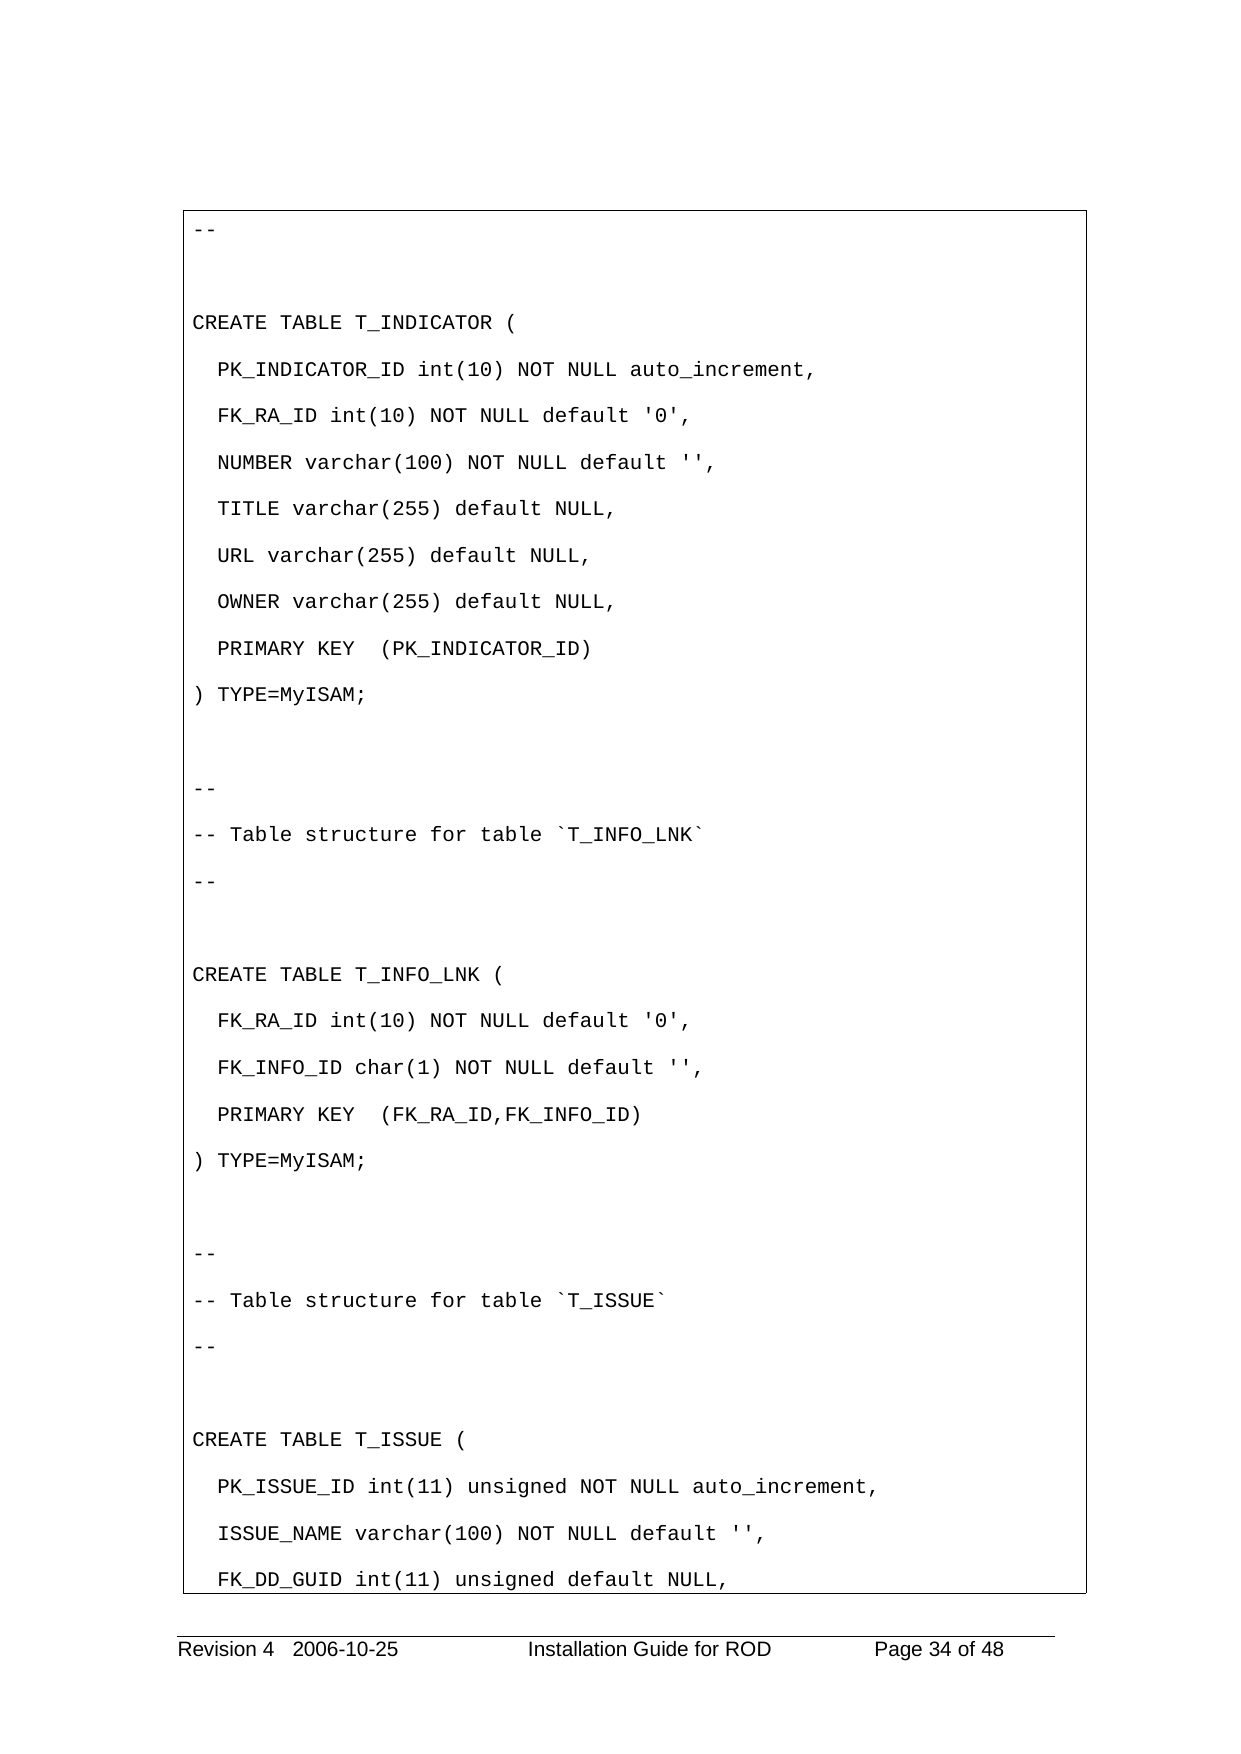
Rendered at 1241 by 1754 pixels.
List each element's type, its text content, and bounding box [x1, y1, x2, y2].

text FK_RA_ID int(10) NOT NULL default '0', [184, 397, 1086, 428]
text PK_INDICATOR_ID int(10) NOT NULL auto_increment, [184, 350, 1086, 382]
text URL varchar(255) default NULL, [184, 536, 1086, 568]
text FK_INFO_ID char(1) NOT NULL default '', [184, 1048, 1086, 1080]
text FK_RA_ID int(10) NOT NULL default '0', [184, 1002, 1086, 1034]
text -- [184, 211, 1086, 242]
text ISSUE_NAME varchar(100) NOT NULL default '', [184, 1514, 1086, 1546]
text PRIMARY KEY (PK_INDICATOR_ID) [184, 629, 1086, 661]
text PRIMARY KEY (FK_RA_ID,FK_INFO_ID) [184, 1095, 1086, 1127]
text OWNER varchar(255) default NULL, [184, 583, 1086, 615]
text CREATE TABLE T_INDICATOR ( [184, 303, 1086, 335]
text ) TYPE=MyISAM; [184, 676, 1086, 708]
text -- [184, 1235, 1086, 1267]
text -- Table structure for table `T_INFO_LNK` [184, 816, 1086, 848]
text -- [184, 862, 1086, 894]
text FK_DD_GUID int(11) unsigned default NULL, [184, 1561, 1086, 1593]
text CREATE TABLE T_INFO_LNK ( [184, 955, 1086, 987]
text -- [184, 769, 1086, 801]
text PK_ISSUE_ID int(11) unsigned NOT NULL auto_increment, [184, 1467, 1086, 1499]
text TITLE varchar(255) default NULL, [184, 490, 1086, 522]
text -- Table structure for table `T_ISSUE` [184, 1281, 1086, 1313]
text NUMBER varchar(100) NOT NULL default '', [184, 443, 1086, 475]
text -- [184, 1328, 1086, 1360]
text CREATE TABLE T_ISSUE ( [184, 1421, 1086, 1453]
text ) TYPE=MyISAM; [184, 1142, 1086, 1173]
